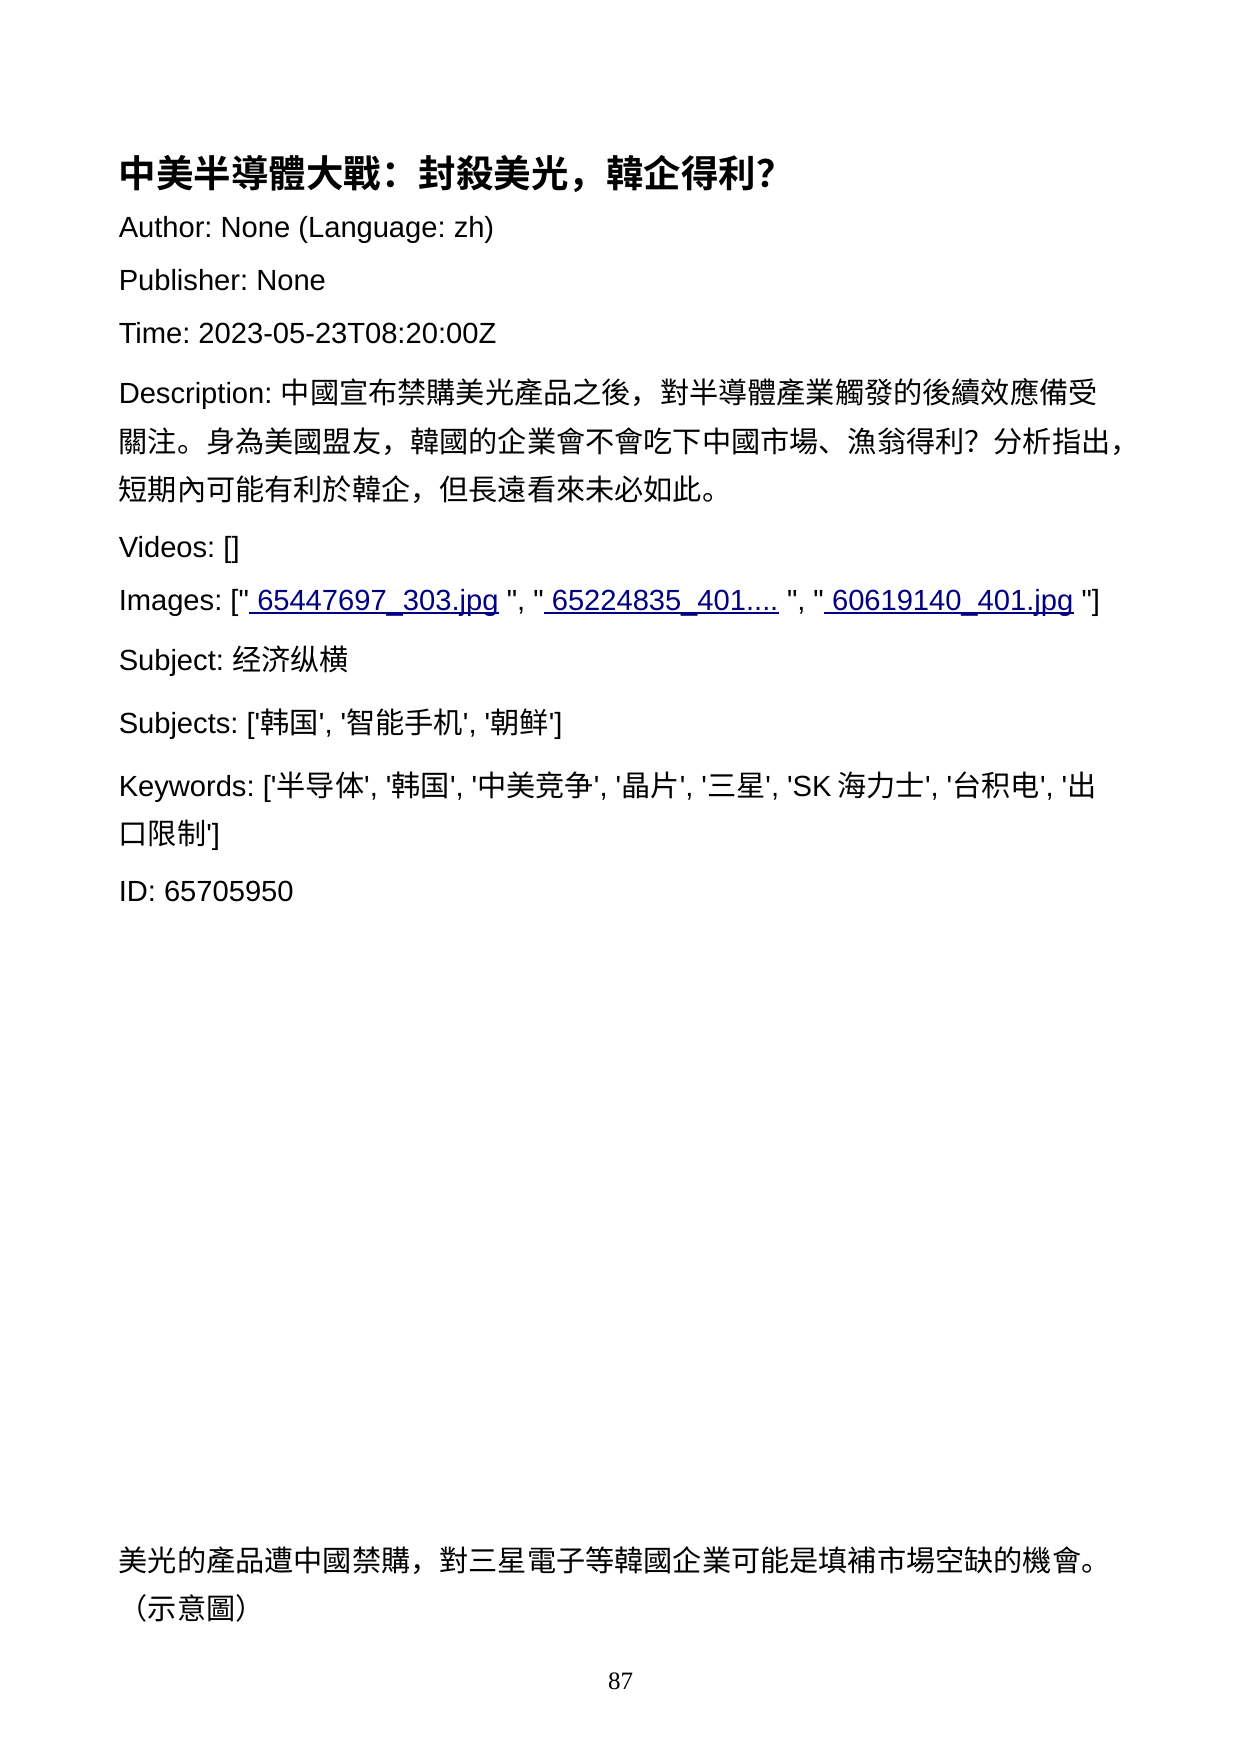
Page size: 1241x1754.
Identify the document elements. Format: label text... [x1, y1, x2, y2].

text Time: 2023-05-23T08:20:00Z [118, 317, 1122, 350]
text Videos: [] [118, 530, 1122, 563]
text Keywords: ['半导体', '韩国', '中美竞争', '晶片', '三星', 'SK海力士', '台积电', '出口限制'] [118, 762, 1122, 853]
text 美光的產品遭中國禁購，對三星電子等韓國企業可能是填補市場空缺的機會。（示意圖） [118, 1537, 1122, 1628]
text Publisher: None [118, 263, 1122, 297]
subtitle 中美半導體大戰：封殺美光，韓企得利？ [118, 143, 1122, 198]
text ID: 65705950 [118, 874, 1122, 908]
text Subjects: ['韩国', '智能手机', '朝鲜'] [118, 699, 1122, 742]
text Images: [" 65447697_303.jpg ", " 65224835_401.... ", " 60619140_401.jpg "] [118, 583, 1122, 617]
text Author: None (Language: zh) [118, 210, 1122, 244]
text Description: 中國宣布禁購美光產品之後，對半導體產業觸發的後續效應備受關注。身為美國盟友，韓國的企業會不會吃下中國市場、漁翁得利？分析指出，短期內可能有利於韓企，但長遠看來未必如此。 [118, 370, 1122, 509]
text Subject: 经济纵横 [118, 636, 1122, 678]
